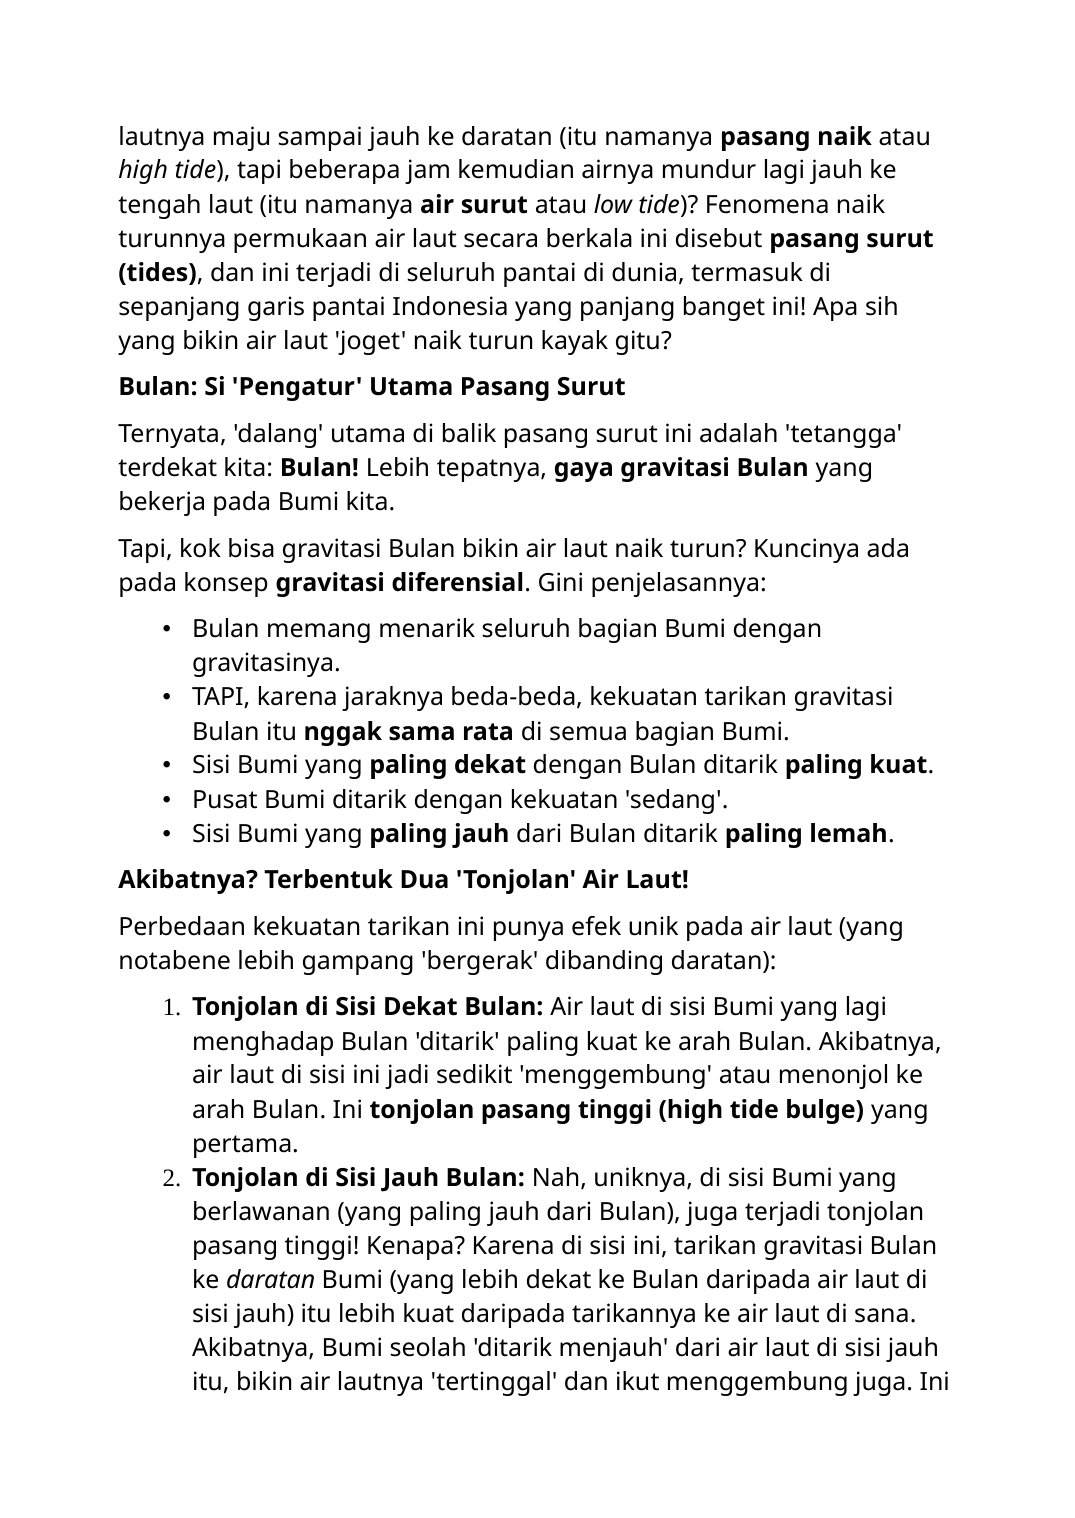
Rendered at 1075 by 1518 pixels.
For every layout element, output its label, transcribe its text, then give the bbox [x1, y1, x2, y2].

list Bulan memang menarik seluruh bagian Bumi dengan gravitasinya. [162, 611, 957, 679]
text lautnya maju sampai jauh ke daratan (itu namanya pasang naik atau high tide), tapi beberapa jam kemudian airnya mundur lagi jauh ke tengah laut (itu namanya air surut atau low tide)? Fenomena naik turunnya permukaan air laut secara berkala ini disebut pasang surut (tides), dan ini terjadi di seluruh pantai di dunia, termasuk di sepanjang garis pantai Indonesia yang panjang banget ini! Apa sih yang bikin air laut 'joget' naik turun kayak gitu? [118, 118, 957, 357]
list Sisi Bumi yang paling jauh dari Bulan ditarik paling lemah. [162, 815, 957, 849]
text Tapi, kok bisa gravitasi Bulan bikin air laut naik turun? Kuncinya ada pada konsep gravitasi diferensial. Gini penjelasannya: [118, 530, 957, 598]
text Perbedaan kekuatan tarikan ini punya efek unik pada air laut (yang notabene lebih gampang 'bergerak' dibanding daratan): [118, 908, 957, 977]
list Tonjolan di Sisi Dekat Bulan: Air laut di sisi Bumi yang lagi menghadap Bulan 'ditarik' paling kuat ke arah Bulan. Akibatnya, air laut di sisi ini jadi sedikit 'menggembung' atau menonjol ke arah Bulan. Ini tonjolan pasang tinggi (high tide bulge) yang pertama. [162, 989, 957, 1159]
list Tonjolan di Sisi Jauh Bulan: Nah, uniknya, di sisi Bumi yang berlawanan (yang paling jauh dari Bulan), juga terjadi tonjolan pasang tinggi! Kenapa? Karena di sisi ini, tarikan gravitasi Bulan ke daratan Bumi (yang lebih dekat ke Bulan daripada air laut di sisi jauh) itu lebih kuat daripada tarikannya ke air laut di sana. Akibatnya, Bumi seolah 'ditarik menjauh' dari air laut di sisi jauh itu, bikin air lautnya 'tertinggal' dan ikut menggembung juga. Ini [162, 1159, 957, 1398]
text Bulan: Si 'Pengatur' Utama Pasang Surut [118, 369, 957, 403]
list Sisi Bumi yang paling dekat dengan Bulan ditarik paling kuat. [162, 747, 957, 781]
list Pusat Bumi ditarik dengan kekuatan 'sedang'. [162, 781, 957, 815]
text Ternyata, 'dalang' utama di balik pasang surut ini adalah 'tetangga' terdekat kita: Bulan! Lebih tepatnya, gaya gravitasi Bulan yang bekerja pada Bumi kita. [118, 416, 957, 518]
list TAPI, karena jaraknya beda-beda, kekuatan tarikan gravitasi Bulan itu nggak sama rata di semua bagian Bumi. [162, 679, 957, 747]
text Akibatnya? Terbentuk Dua 'Tonjolan' Air Laut! [118, 862, 957, 896]
